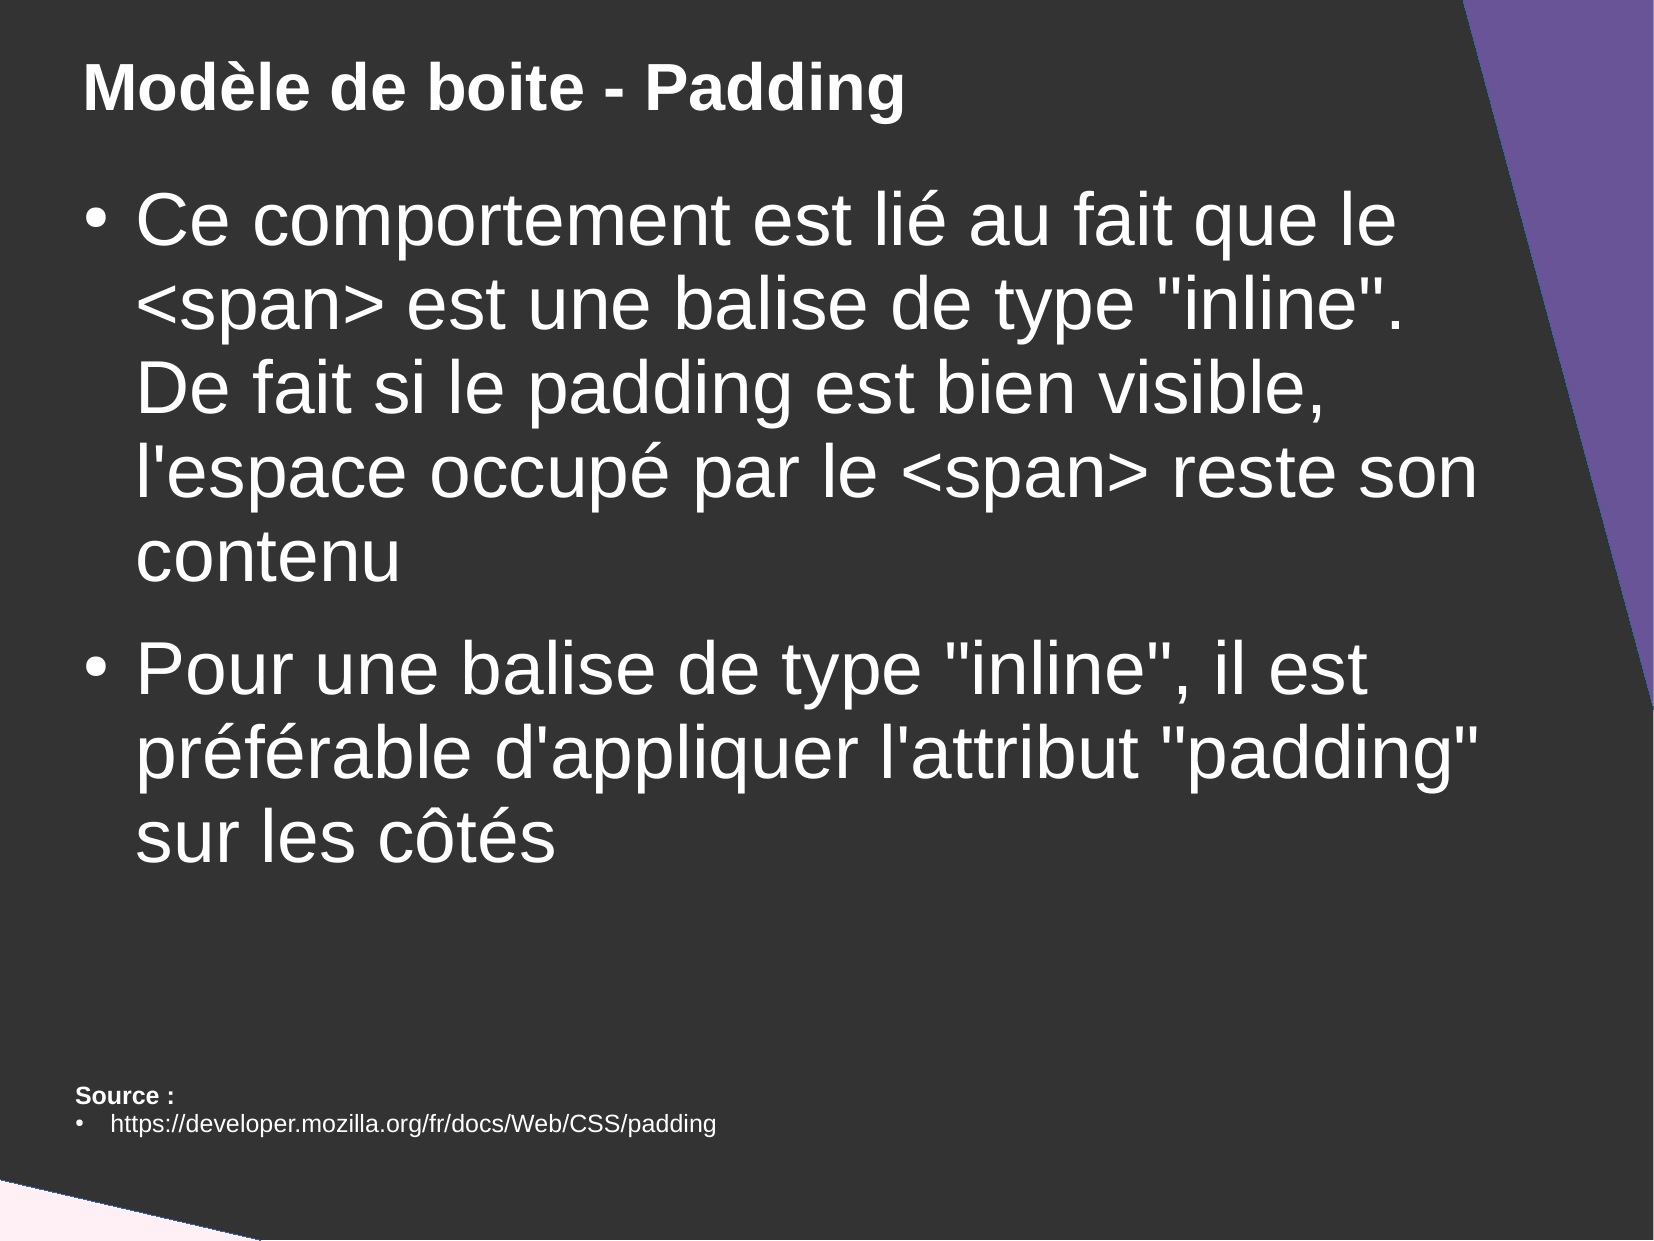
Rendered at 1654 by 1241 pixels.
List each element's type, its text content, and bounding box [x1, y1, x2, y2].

text_box [0, 1179, 265, 1241]
text_box [1463, 0, 1654, 710]
title Modèle de boite - Padding [82, 49, 1571, 130]
text_box Source : https://developer.mozilla.org/fr/docs/Web/CSS/padding [60, 1074, 1546, 1217]
list Ce comportement est lié au fait que le <span> est une balise de type "inline". De fait si le padding est bien visible, l'espace occupé par le <span> reste son contenu Pour une balise de type "inline", il est préférable d'appliquer l'attribut "padding" sur les côtés [64, 177, 1604, 886]
